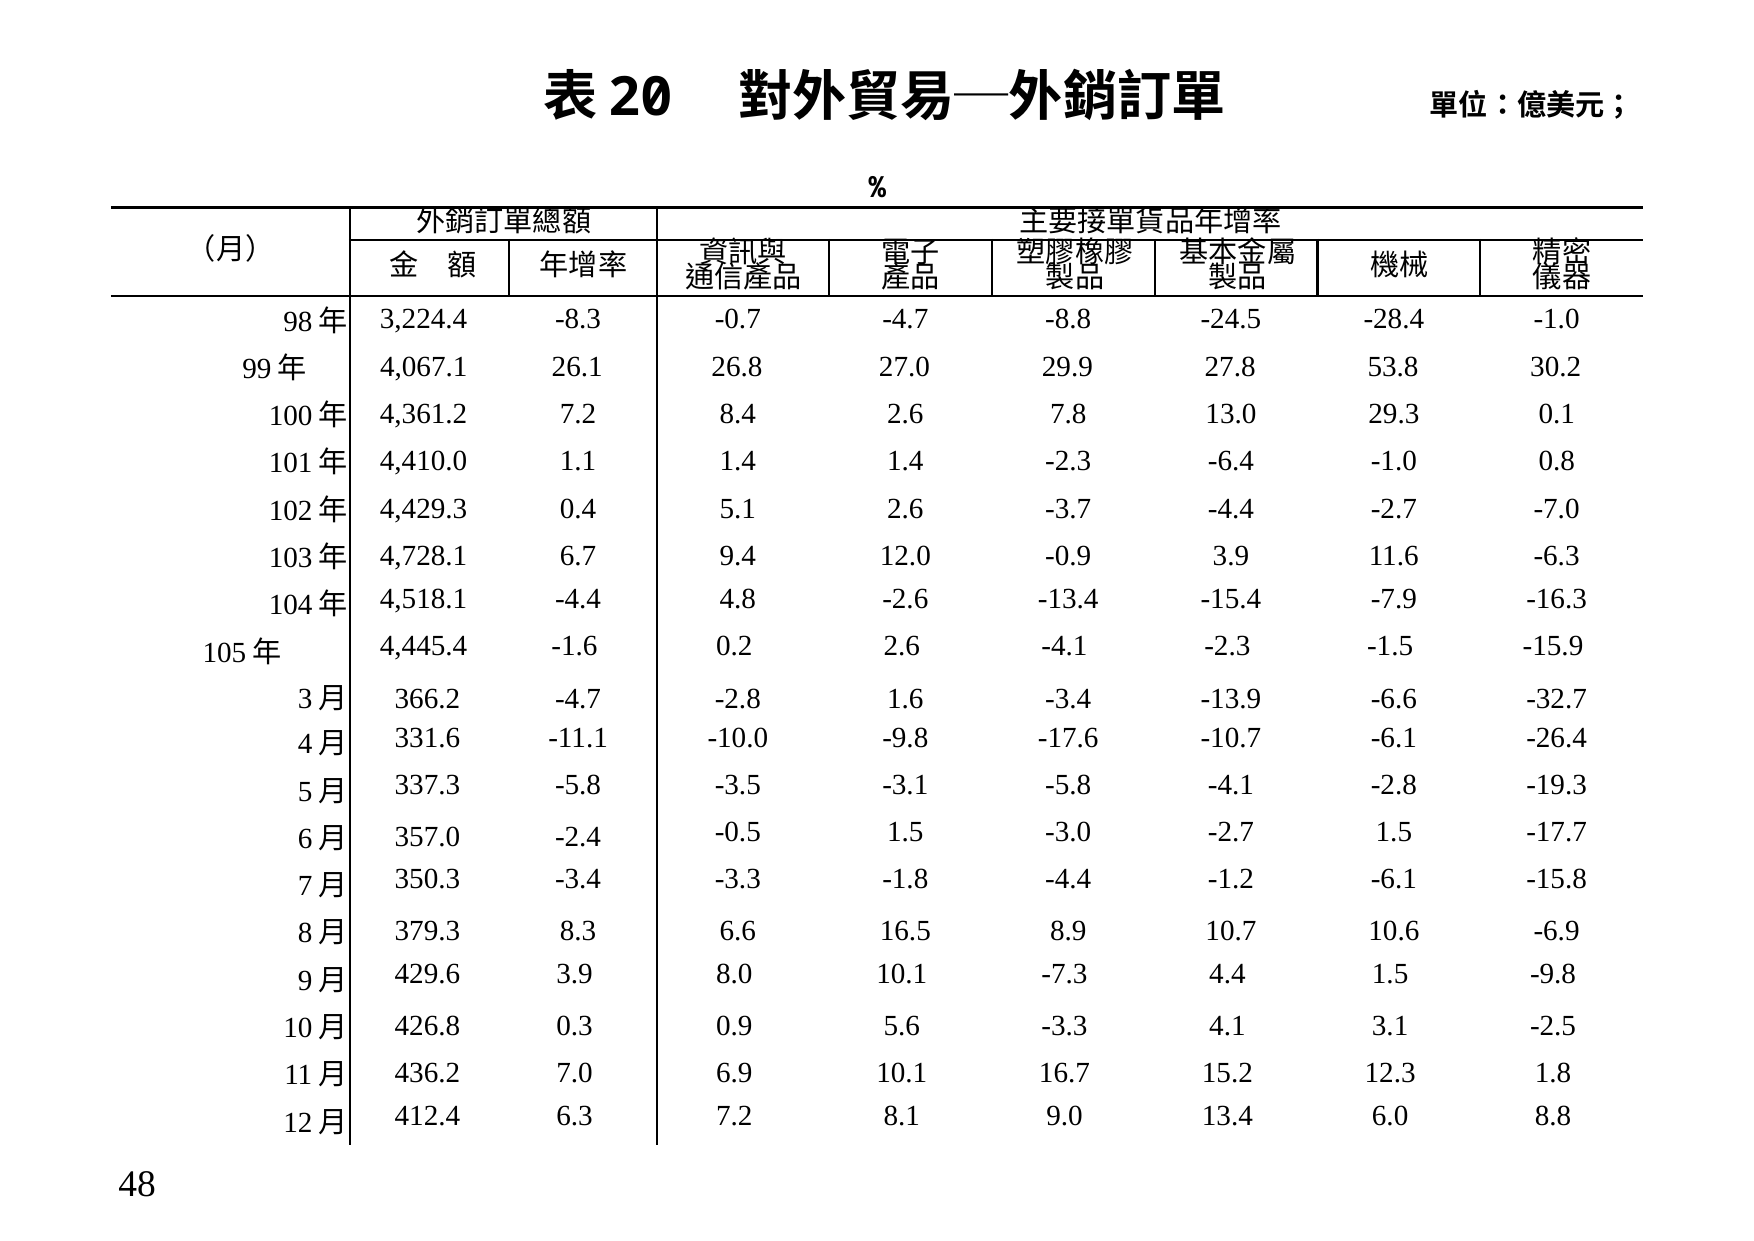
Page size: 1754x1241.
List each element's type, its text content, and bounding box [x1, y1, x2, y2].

table_cell -4.4 [509, 581, 656, 628]
table_cell 101年 [111, 439, 349, 486]
table_cell 412.4 [351, 1098, 509, 1145]
table_cell 7.0 [509, 1051, 656, 1098]
table_cell 100年 [111, 392, 349, 439]
table_header （月） [111, 209, 349, 295]
table_cell 基本金屬 製品 [1156, 241, 1316, 295]
table_cell -17.6 [992, 720, 1155, 767]
table_cell 357.0 [351, 814, 509, 862]
table_cell 8.4 [658, 392, 829, 439]
table_cell 電子 產品 [830, 241, 991, 295]
table_cell -6.1 [1318, 862, 1480, 909]
table_cell 5.1 [658, 486, 829, 534]
table_cell 6.9 [658, 1051, 829, 1098]
table_cell -1.5 [1318, 628, 1480, 676]
table_cell -15.4 [1155, 581, 1317, 628]
table_cell 0.4 [509, 486, 656, 534]
table_cell 0.2 [658, 628, 829, 676]
table_cell 1.5 [1318, 814, 1480, 862]
table_cell -3.3 [992, 1004, 1155, 1051]
table_cell 機械 [1319, 241, 1479, 295]
table_cell -15.8 [1480, 862, 1643, 909]
table_cell 2.6 [829, 486, 992, 534]
table_cell 8.9 [992, 909, 1155, 956]
table_cell 10.1 [829, 956, 992, 1003]
table_cell 4月 [111, 720, 349, 767]
table_cell 塑膠橡膠 製品 [993, 241, 1154, 295]
table_cell -5.8 [992, 767, 1155, 814]
table_cell -13.9 [1155, 676, 1317, 720]
table_cell 4,728.1 [351, 534, 509, 581]
table_cell 2.6 [829, 628, 992, 676]
table_cell 379.3 [351, 909, 509, 956]
table_cell -6.4 [1155, 439, 1317, 486]
table_cell -6.6 [1318, 676, 1480, 720]
table_cell -5.8 [509, 767, 656, 814]
table_cell -7.0 [1480, 486, 1643, 534]
table_cell -3.4 [509, 862, 656, 909]
table_cell 3.9 [509, 956, 656, 1003]
table_cell 資訊與 通信產品 [658, 241, 828, 295]
table_cell -6.9 [1480, 909, 1643, 956]
table_cell -3.4 [992, 676, 1155, 720]
table_cell 6.0 [1318, 1098, 1480, 1145]
table_cell -0.7 [658, 297, 829, 344]
table_cell -7.3 [992, 956, 1155, 1003]
table_cell 12.0 [829, 534, 992, 581]
table_cell 4,410.0 [351, 439, 509, 486]
table_cell -2.3 [1155, 628, 1317, 676]
table_cell 16.5 [829, 909, 992, 956]
table_cell -1.0 [1480, 297, 1643, 344]
table_cell 6月 [111, 814, 349, 862]
table_cell -4.7 [829, 297, 992, 344]
table_cell 1.6 [829, 676, 992, 720]
table_cell -2.8 [658, 676, 829, 720]
table_cell 27.8 [1155, 345, 1317, 392]
table_cell 426.8 [351, 1004, 509, 1051]
table_cell 4.4 [1155, 956, 1317, 1003]
table_cell 16.7 [992, 1051, 1155, 1098]
table_cell 26.1 [509, 345, 656, 392]
table_cell 年增率 [510, 241, 656, 295]
table_cell -28.4 [1318, 297, 1480, 344]
table_cell 12.3 [1318, 1051, 1480, 1098]
table_cell -16.3 [1480, 581, 1643, 628]
table_cell 4,361.2 [351, 392, 509, 439]
table_cell -3.3 [658, 862, 829, 909]
table_cell 11.6 [1318, 534, 1480, 581]
table_cell 5月 [111, 767, 349, 814]
table_cell -17.7 [1480, 814, 1643, 862]
table_cell 1.4 [658, 439, 829, 486]
table_cell 8.0 [658, 956, 829, 1003]
table_cell -4.1 [992, 628, 1155, 676]
table_cell 13.0 [1155, 392, 1317, 439]
table_cell -2.5 [1480, 1004, 1643, 1051]
table_cell 429.6 [351, 956, 509, 1003]
table_cell -2.7 [1318, 486, 1480, 534]
table_cell 4,067.1 [351, 345, 509, 392]
table_cell -7.9 [1318, 581, 1480, 628]
table_cell 6.3 [509, 1098, 656, 1145]
table_cell 9月 [111, 956, 349, 1003]
table_cell 3月 [111, 676, 349, 720]
table_cell -8.8 [992, 297, 1155, 344]
table_cell 103年 [111, 534, 349, 581]
table_cell 8.1 [829, 1098, 992, 1145]
table_cell -6.1 [1318, 720, 1480, 767]
table_cell 7月 [111, 862, 349, 909]
table_cell 8月 [111, 909, 349, 956]
table_cell 13.4 [1155, 1098, 1317, 1145]
table_cell -2.8 [1318, 767, 1480, 814]
table_cell -2.7 [1155, 814, 1317, 862]
table_cell 4,445.4 [351, 628, 509, 676]
table_cell -3.5 [658, 767, 829, 814]
table_cell 29.9 [992, 345, 1155, 392]
table_header 外銷訂單總額 [351, 209, 656, 239]
table_cell -2.4 [509, 814, 656, 862]
table_cell 15.2 [1155, 1051, 1317, 1098]
table_cell 366.2 [351, 676, 509, 720]
table_cell 10.1 [829, 1051, 992, 1098]
table_cell -32.7 [1480, 676, 1643, 720]
table_cell 10.7 [1155, 909, 1317, 956]
table_cell -15.9 [1480, 628, 1643, 676]
table_cell 6.7 [509, 534, 656, 581]
table_cell 1.5 [1318, 956, 1480, 1003]
table_cell 3.9 [1155, 534, 1317, 581]
table_cell -1.2 [1155, 862, 1317, 909]
table_cell -4.1 [1155, 767, 1317, 814]
table_cell 10.6 [1318, 909, 1480, 956]
table_cell -9.8 [1480, 956, 1643, 1003]
table_cell 350.3 [351, 862, 509, 909]
table_cell 8.8 [1480, 1098, 1643, 1145]
table_cell 0.3 [509, 1004, 656, 1051]
table_cell 9.0 [992, 1098, 1155, 1145]
table_cell 1.1 [509, 439, 656, 486]
table_cell 8.3 [509, 909, 656, 956]
table_header 主要接單貨品年增率 [658, 209, 1643, 239]
table_cell 436.2 [351, 1051, 509, 1098]
table_cell -4.4 [992, 862, 1155, 909]
table_cell 1.5 [829, 814, 992, 862]
table_cell -1.0 [1318, 439, 1480, 486]
table_cell 104年 [111, 581, 349, 628]
table_cell 4,429.3 [351, 486, 509, 534]
table_cell -8.3 [509, 297, 656, 344]
table_cell 3,224.4 [351, 297, 509, 344]
table_cell 5.6 [829, 1004, 992, 1051]
table_cell -10.0 [658, 720, 829, 767]
table_cell 3.1 [1318, 1004, 1480, 1051]
table_cell 7.8 [992, 392, 1155, 439]
table_cell 102年 [111, 486, 349, 534]
table_cell 7.2 [658, 1098, 829, 1145]
table_cell -13.4 [992, 581, 1155, 628]
table_cell 99年 [111, 345, 349, 392]
table_cell 4,518.1 [351, 581, 509, 628]
table_cell 1.8 [1480, 1051, 1643, 1098]
table_cell 1.4 [829, 439, 992, 486]
table_cell -2.3 [992, 439, 1155, 486]
table_cell -26.4 [1480, 720, 1643, 767]
table_cell -0.5 [658, 814, 829, 862]
table_cell 29.3 [1318, 392, 1480, 439]
table_cell 4.1 [1155, 1004, 1317, 1051]
table_cell -24.5 [1155, 297, 1317, 344]
table_cell -3.7 [992, 486, 1155, 534]
table_cell 0.8 [1480, 439, 1643, 486]
table_cell 0.9 [658, 1004, 829, 1051]
table_cell -19.3 [1480, 767, 1643, 814]
table_cell -11.1 [509, 720, 656, 767]
table_cell -0.9 [992, 534, 1155, 581]
table_cell -1.8 [829, 862, 992, 909]
table_cell 331.6 [351, 720, 509, 767]
table_cell -3.0 [992, 814, 1155, 862]
table_cell 337.3 [351, 767, 509, 814]
table_cell 6.6 [658, 909, 829, 956]
table_cell 11月 [111, 1051, 349, 1098]
table_cell 7.2 [509, 392, 656, 439]
table_cell 0.1 [1480, 392, 1643, 439]
subtitle 表20 對外貿易─外銷訂單 單位：億美元；% [118, 53, 1636, 206]
table_cell -10.7 [1155, 720, 1317, 767]
table_cell 金 額 [351, 241, 508, 295]
table_cell 10月 [111, 1004, 349, 1051]
table_cell 105年 [111, 628, 349, 676]
table_cell 26.8 [658, 345, 829, 392]
table_cell -2.6 [829, 581, 992, 628]
table_cell -4.7 [509, 676, 656, 720]
table_cell 12月 [111, 1098, 349, 1145]
table_cell 98年 [111, 297, 349, 344]
table_cell -4.4 [1155, 486, 1317, 534]
table_cell 2.6 [829, 392, 992, 439]
table_cell -1.6 [509, 628, 656, 676]
table_cell -9.8 [829, 720, 992, 767]
table_cell 9.4 [658, 534, 829, 581]
table_cell 53.8 [1318, 345, 1480, 392]
table_cell -3.1 [829, 767, 992, 814]
table_cell 4.8 [658, 581, 829, 628]
table_cell 30.2 [1480, 345, 1643, 392]
table_cell 27.0 [829, 345, 992, 392]
table_cell -6.3 [1480, 534, 1643, 581]
table_cell 精密 儀器 [1481, 241, 1643, 295]
